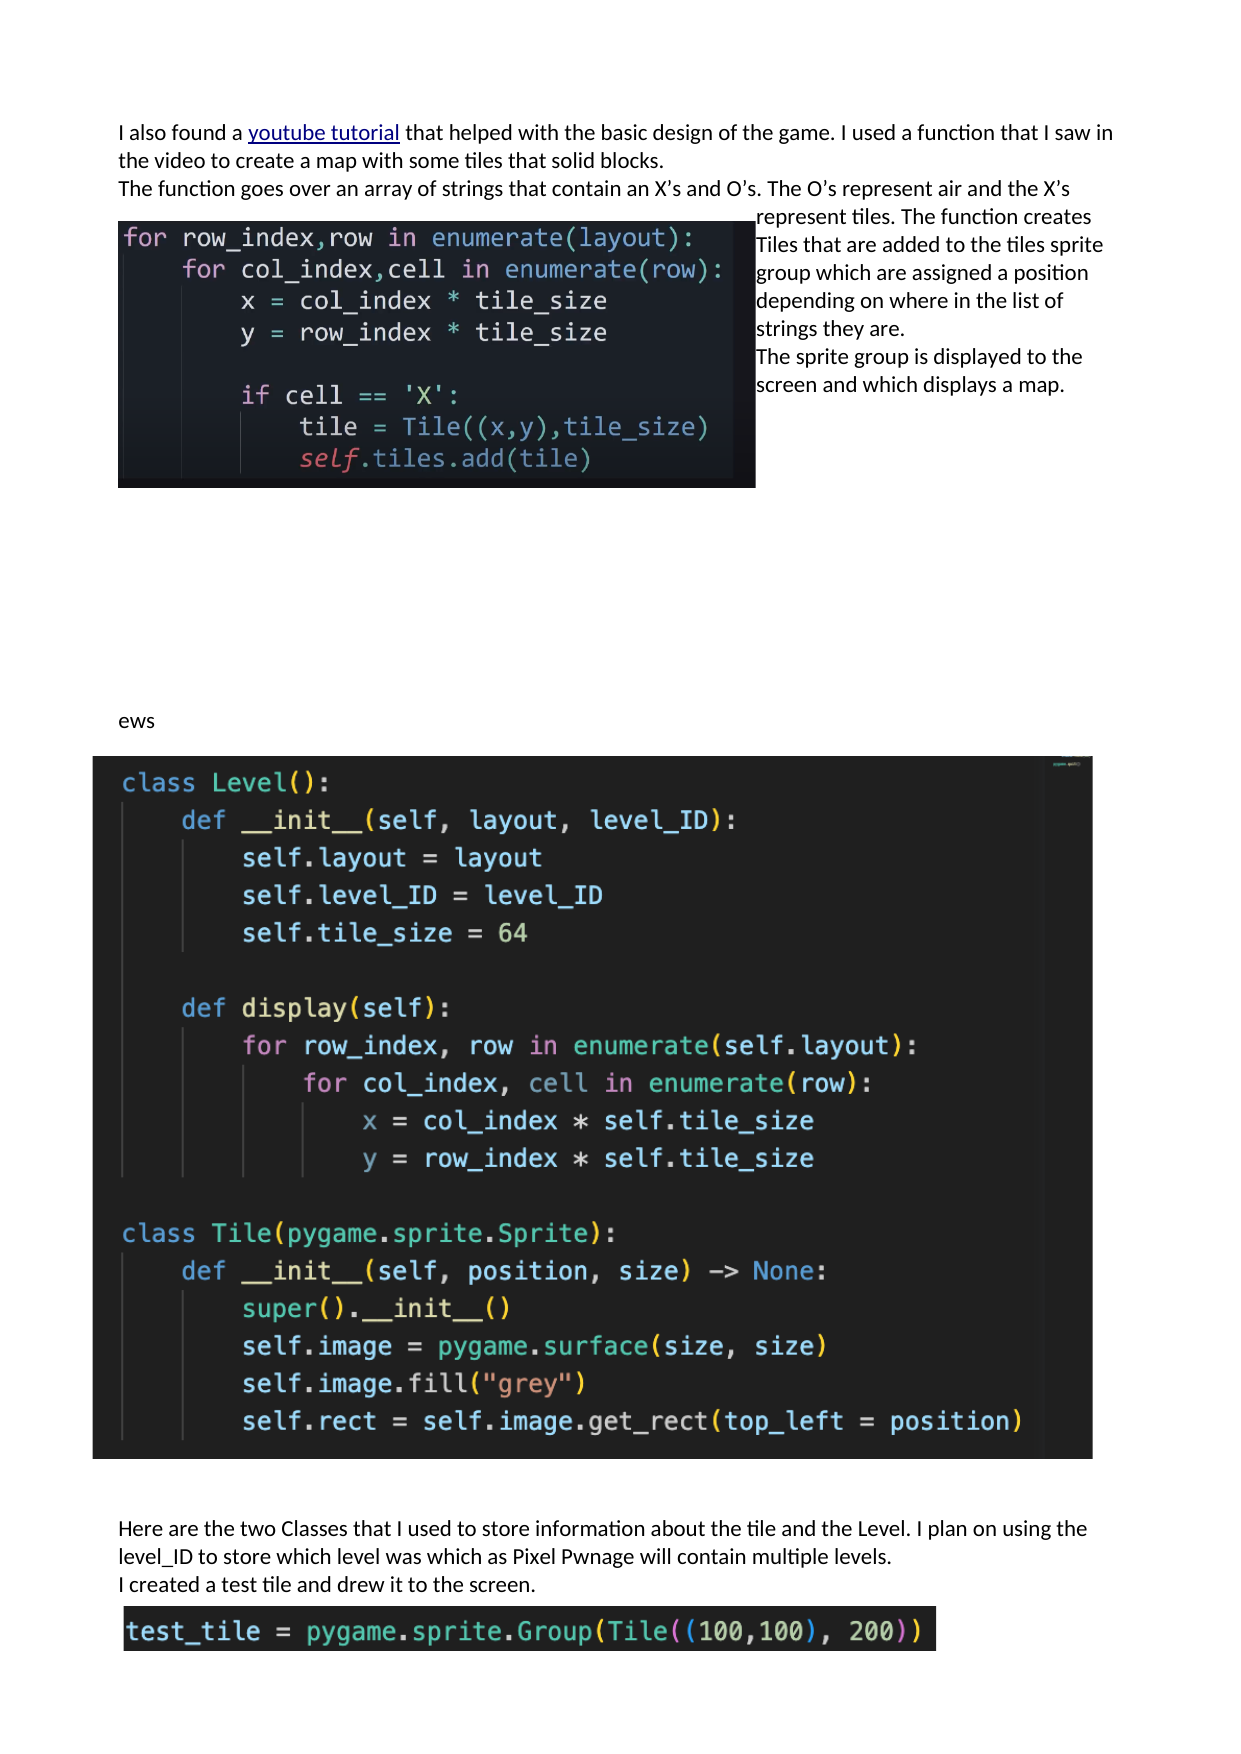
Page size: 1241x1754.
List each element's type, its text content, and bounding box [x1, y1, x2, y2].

text Here are the two Classes that I used to store information about the tile and the Level. I plan on using the level_ID to store which level was which as Pixel Pwnage will contain multiple levels. [118, 1514, 1122, 1570]
text I also found a youtube tutorial that helped with the basic design of the game. I used a function that I saw in the video to create a map with some tiles that solid blocks. [118, 118, 1122, 174]
text I created a test tile and drew it to the screen. [118, 1570, 1122, 1598]
text ews [118, 707, 1122, 734]
picture [92, 756, 1093, 1459]
picture [118, 221, 756, 488]
picture [123, 1606, 937, 1651]
text The function goes over an array of strings that contain an X’s and O’s. The O’s represent air and the X’s represent tiles. The function creates Tiles that are added to the tiles sprite group which are assigned a position depending on where in the list of strings they are. [118, 174, 1122, 342]
text The sprite group is displayed to the screen and which displays a map. [756, 342, 1122, 398]
